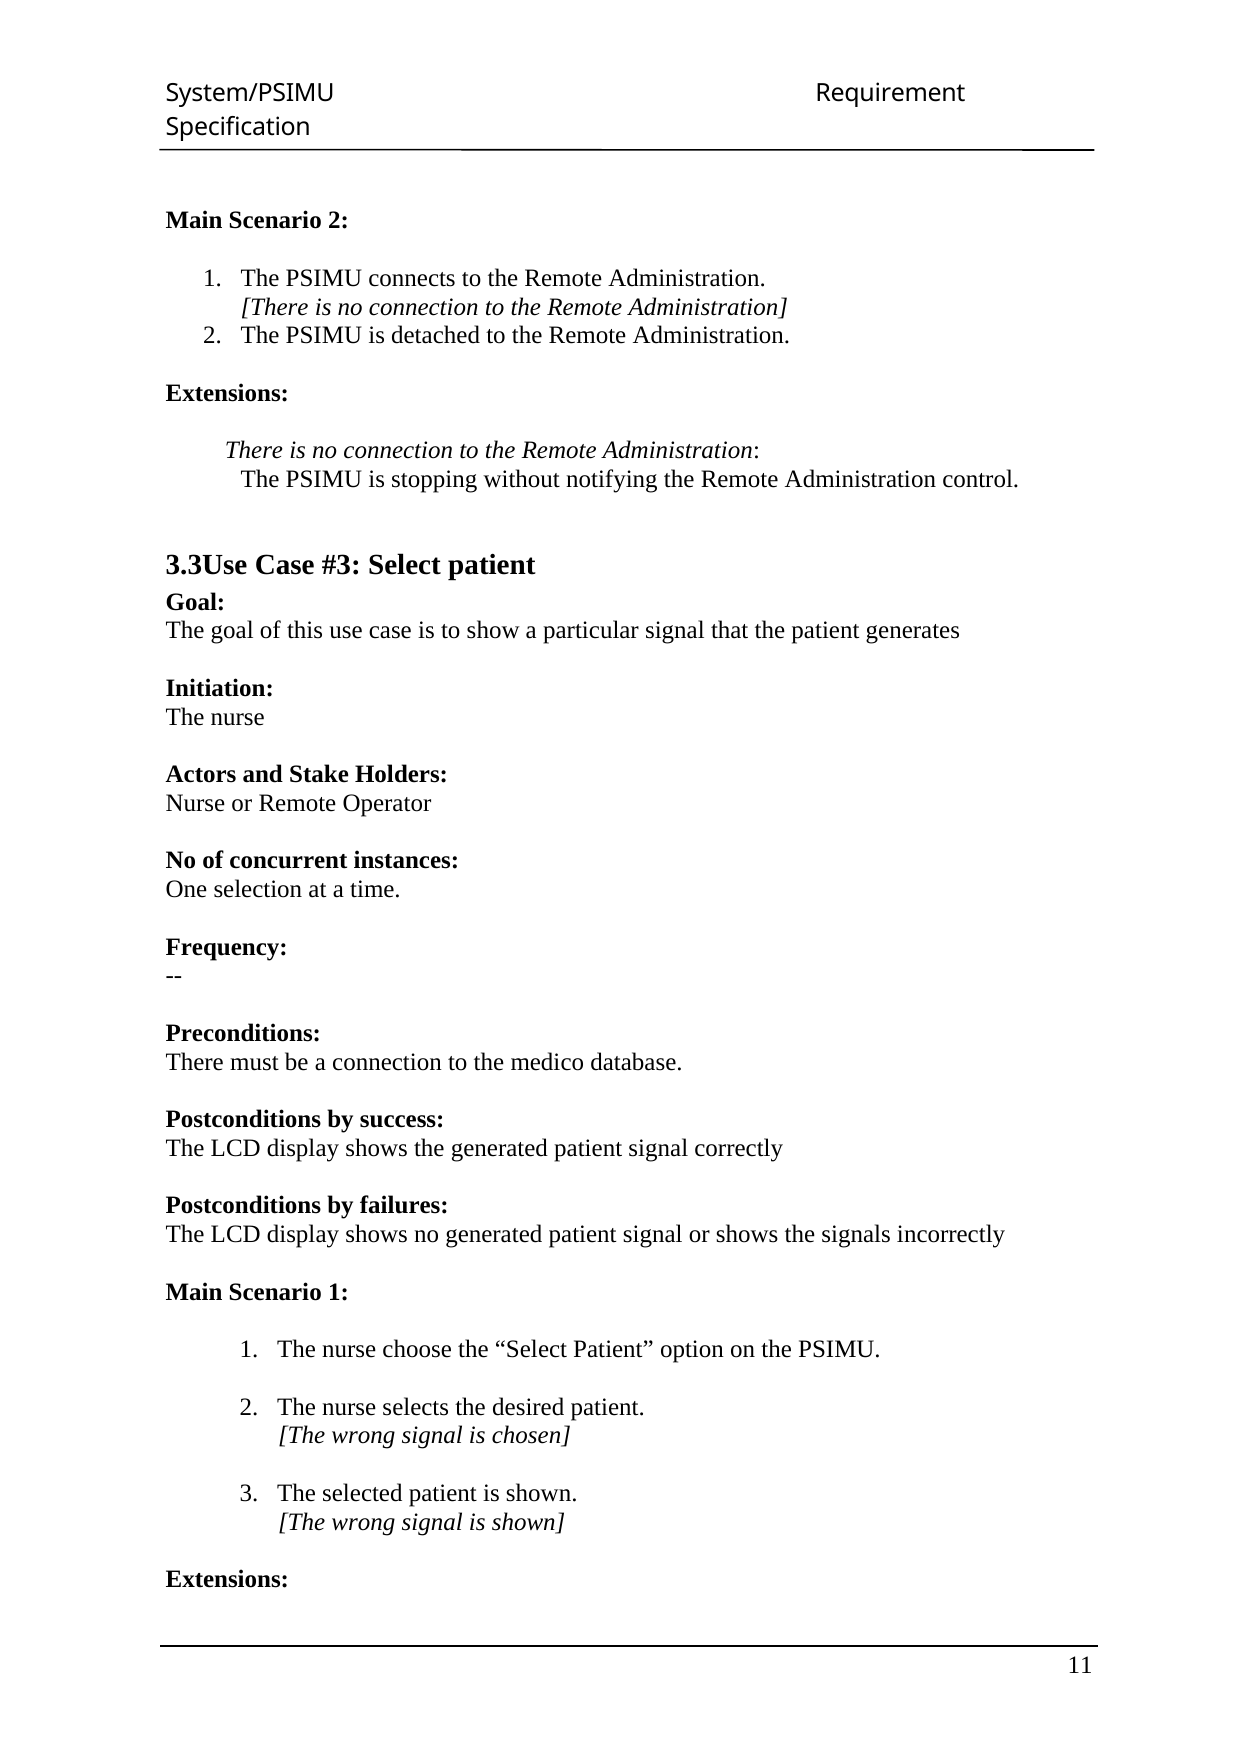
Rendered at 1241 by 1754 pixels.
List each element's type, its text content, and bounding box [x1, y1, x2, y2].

text Main Scenario 2: [165, 206, 1092, 234]
text Nurse or Remote Operator [165, 788, 1092, 817]
text Initiation: [165, 673, 1092, 702]
list The selected patient is shown. [239, 1478, 1092, 1507]
text [The wrong signal is chosen] [240, 1420, 1092, 1449]
list The nurse choose the “Select Patient” option on the PSIMU. [239, 1334, 1092, 1363]
text Postconditions by success: [165, 1104, 1092, 1133]
text The goal of this use case is to show a particular signal that the patient generates [165, 615, 1092, 644]
list The nurse selects the desired patient. [239, 1392, 1092, 1420]
text Actors and Stake Holders: [165, 759, 1092, 788]
text Postconditions by failures: [165, 1190, 1092, 1219]
text Preconditions: [165, 1018, 1092, 1047]
text The LCD display shows no generated patient signal or shows the signals incorrectly [165, 1219, 1092, 1248]
text The nurse [165, 702, 1092, 730]
list The PSIMU connects to the Remote Administration. [203, 263, 1092, 292]
text Extensions: [165, 1564, 1092, 1593]
list The PSIMU is detached to the Remote Administration. [203, 321, 1092, 349]
text One selection at a time. [165, 874, 1092, 903]
text Goal: [165, 587, 1092, 615]
text There must be a connection to the medico database. [165, 1047, 1092, 1075]
subtitle Use Case #3: Select patient [165, 547, 1092, 580]
text Frequency: [165, 932, 1092, 960]
text [The wrong signal is shown] [240, 1507, 1092, 1535]
text The LCD display shows the generated patient signal correctly [165, 1133, 1092, 1162]
text [There is no connection to the Remote Administration] [240, 292, 1092, 321]
text Extensions: [165, 378, 1092, 407]
text There is no connection to the Remote Administration: [224, 436, 1092, 464]
text Main Scenario 1: [165, 1277, 1092, 1305]
text No of concurrent instances: [165, 845, 1092, 874]
text -- [165, 960, 1092, 989]
text The PSIMU is stopping without notifying the Remote Administration control. [240, 464, 1092, 493]
